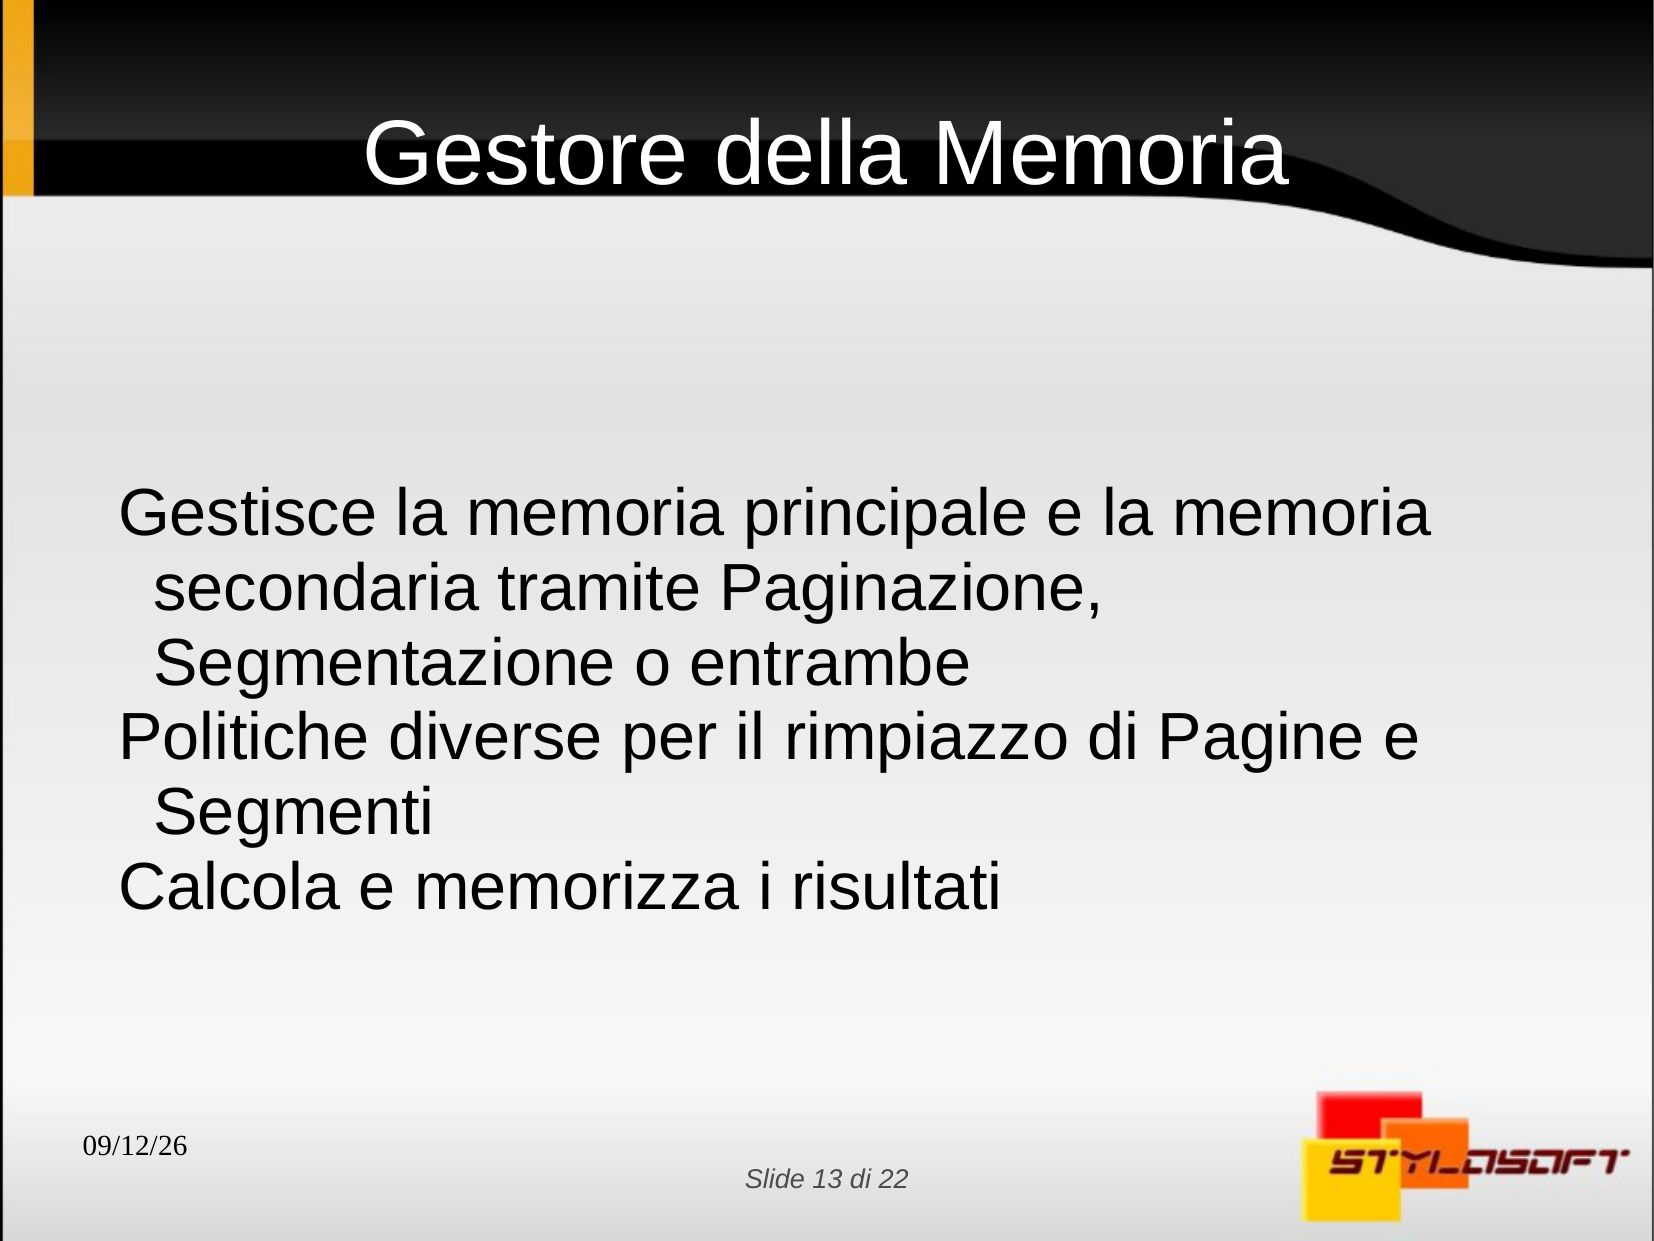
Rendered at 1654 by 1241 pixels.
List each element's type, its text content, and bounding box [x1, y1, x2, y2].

title Gestore della Memoria [82, 56, 1571, 250]
picture [0, 0, 1654, 1156]
subtitle Gestisce la memoria principale e la memoria secondaria tramite Paginazione, Segmentazione o entrambe Politiche diverse per il rimpiazzo di Pagine e Segmenti Calcola e memorizza i risultati [82, 297, 1571, 1102]
text_box Slide <numero> di 22 [0, 1156, 1654, 1241]
